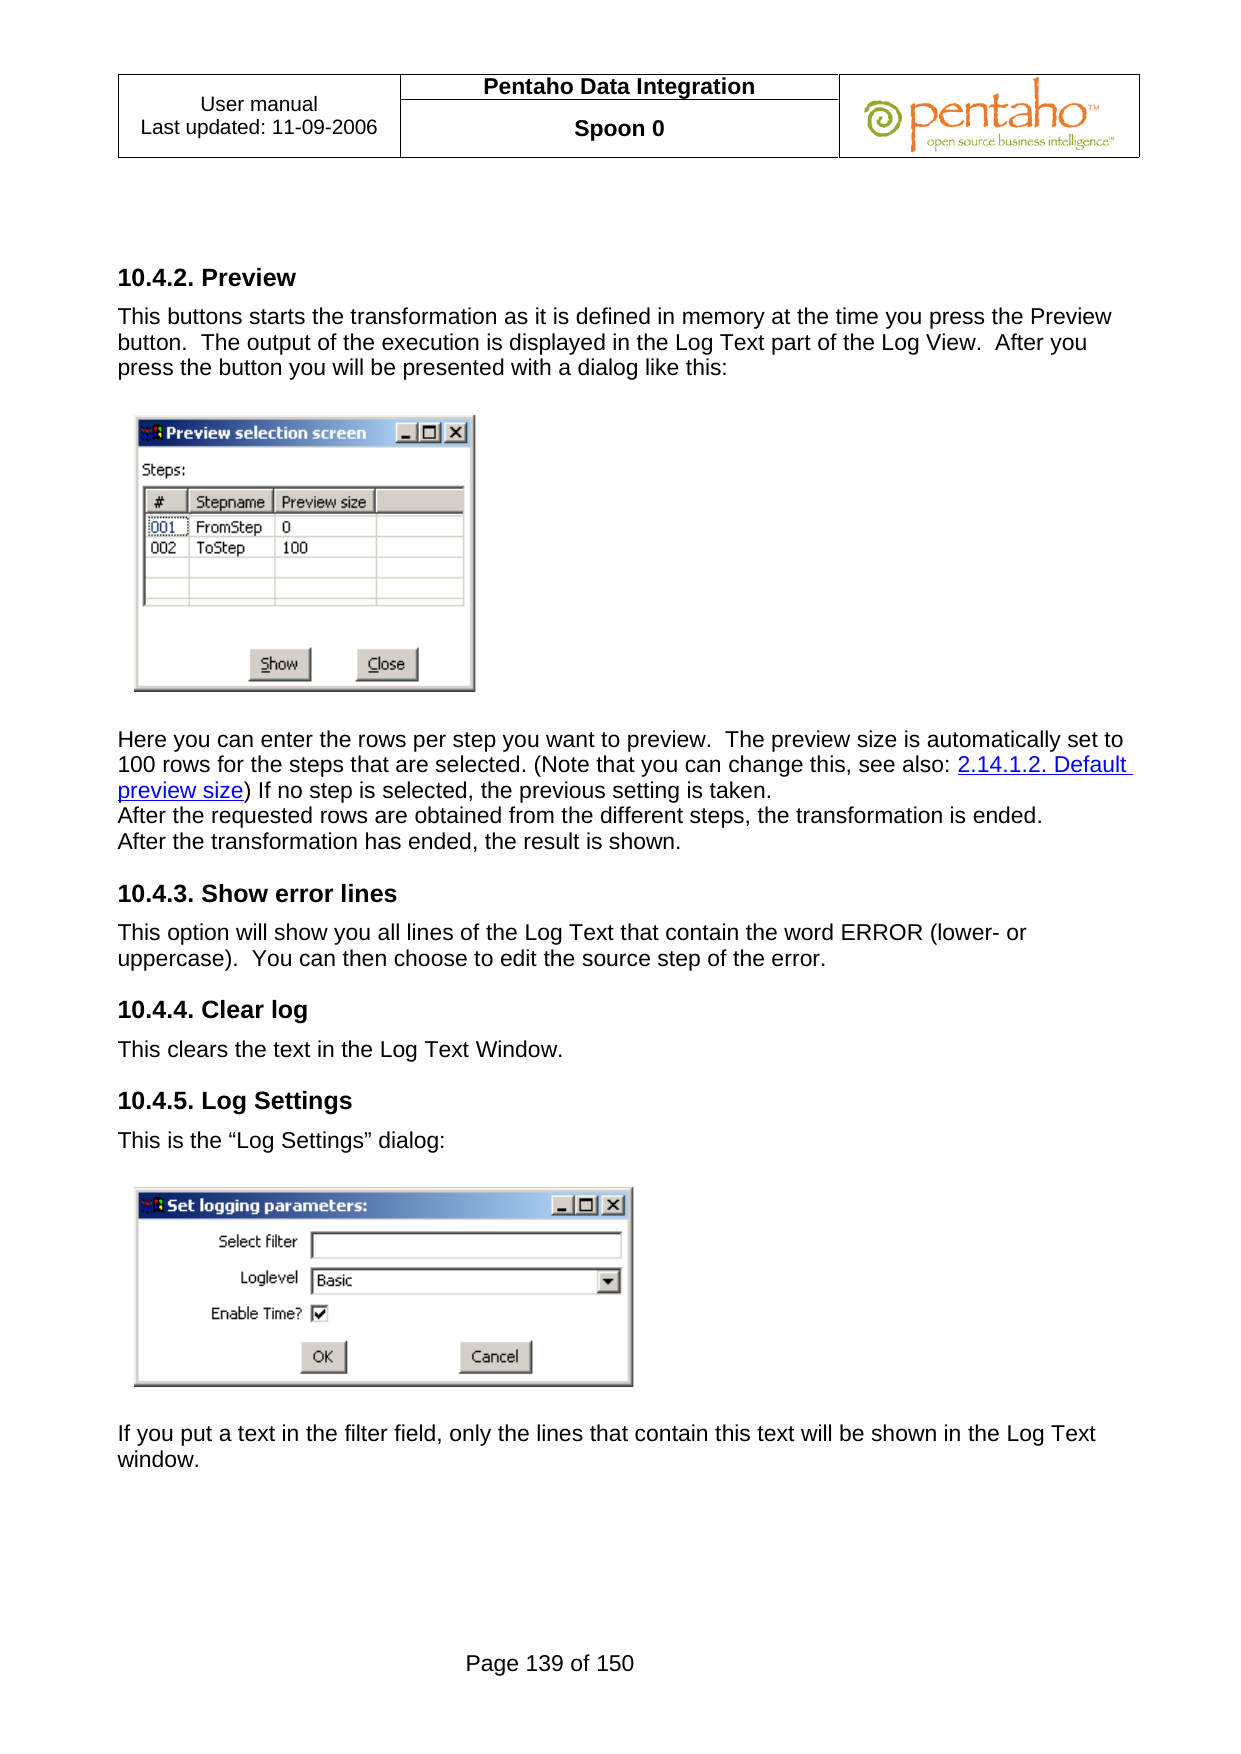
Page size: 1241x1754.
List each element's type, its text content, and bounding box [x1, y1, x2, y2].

picture [133, 415, 476, 692]
picture [133, 1187, 634, 1387]
text This is the “Log Settings” dialog: [117, 1127, 1137, 1153]
text This buttons starts the transformation as it is defined in memory at the time you press the Preview button. The output of the execution is displayed in the Log Text part of the Log View. After you press the button you will be presented with a dialog like this: [117, 304, 1137, 380]
text Here you can enter the rows per step you want to preview. The preview size is automatically set to 100 rows for the steps that are selected. (Note that you can change this, see also: 2.14.1.2. Default preview size) If no step is selected, the previous setting is taken. [117, 727, 1137, 803]
text After the requested rows are obtained from the different steps, the transformation is ended. [117, 803, 1137, 829]
text This clears the text in the Log Text Window. [117, 1036, 1137, 1062]
text After the transformation has ended, the result is shown. [117, 829, 1137, 854]
subtitle Log Settings [117, 1087, 1137, 1115]
subtitle Clear log [117, 996, 1137, 1024]
text This option will show you all lines of the Log Text that contain the word ERROR (lower- or uppercase). You can then choose to edit the source step of the error. [117, 920, 1137, 971]
text If you put a text in the filter field, only the lines that contain this text will be shown in the Log Text window. [117, 1421, 1137, 1472]
subtitle Preview [117, 263, 1137, 291]
subtitle Show error lines [117, 879, 1137, 907]
